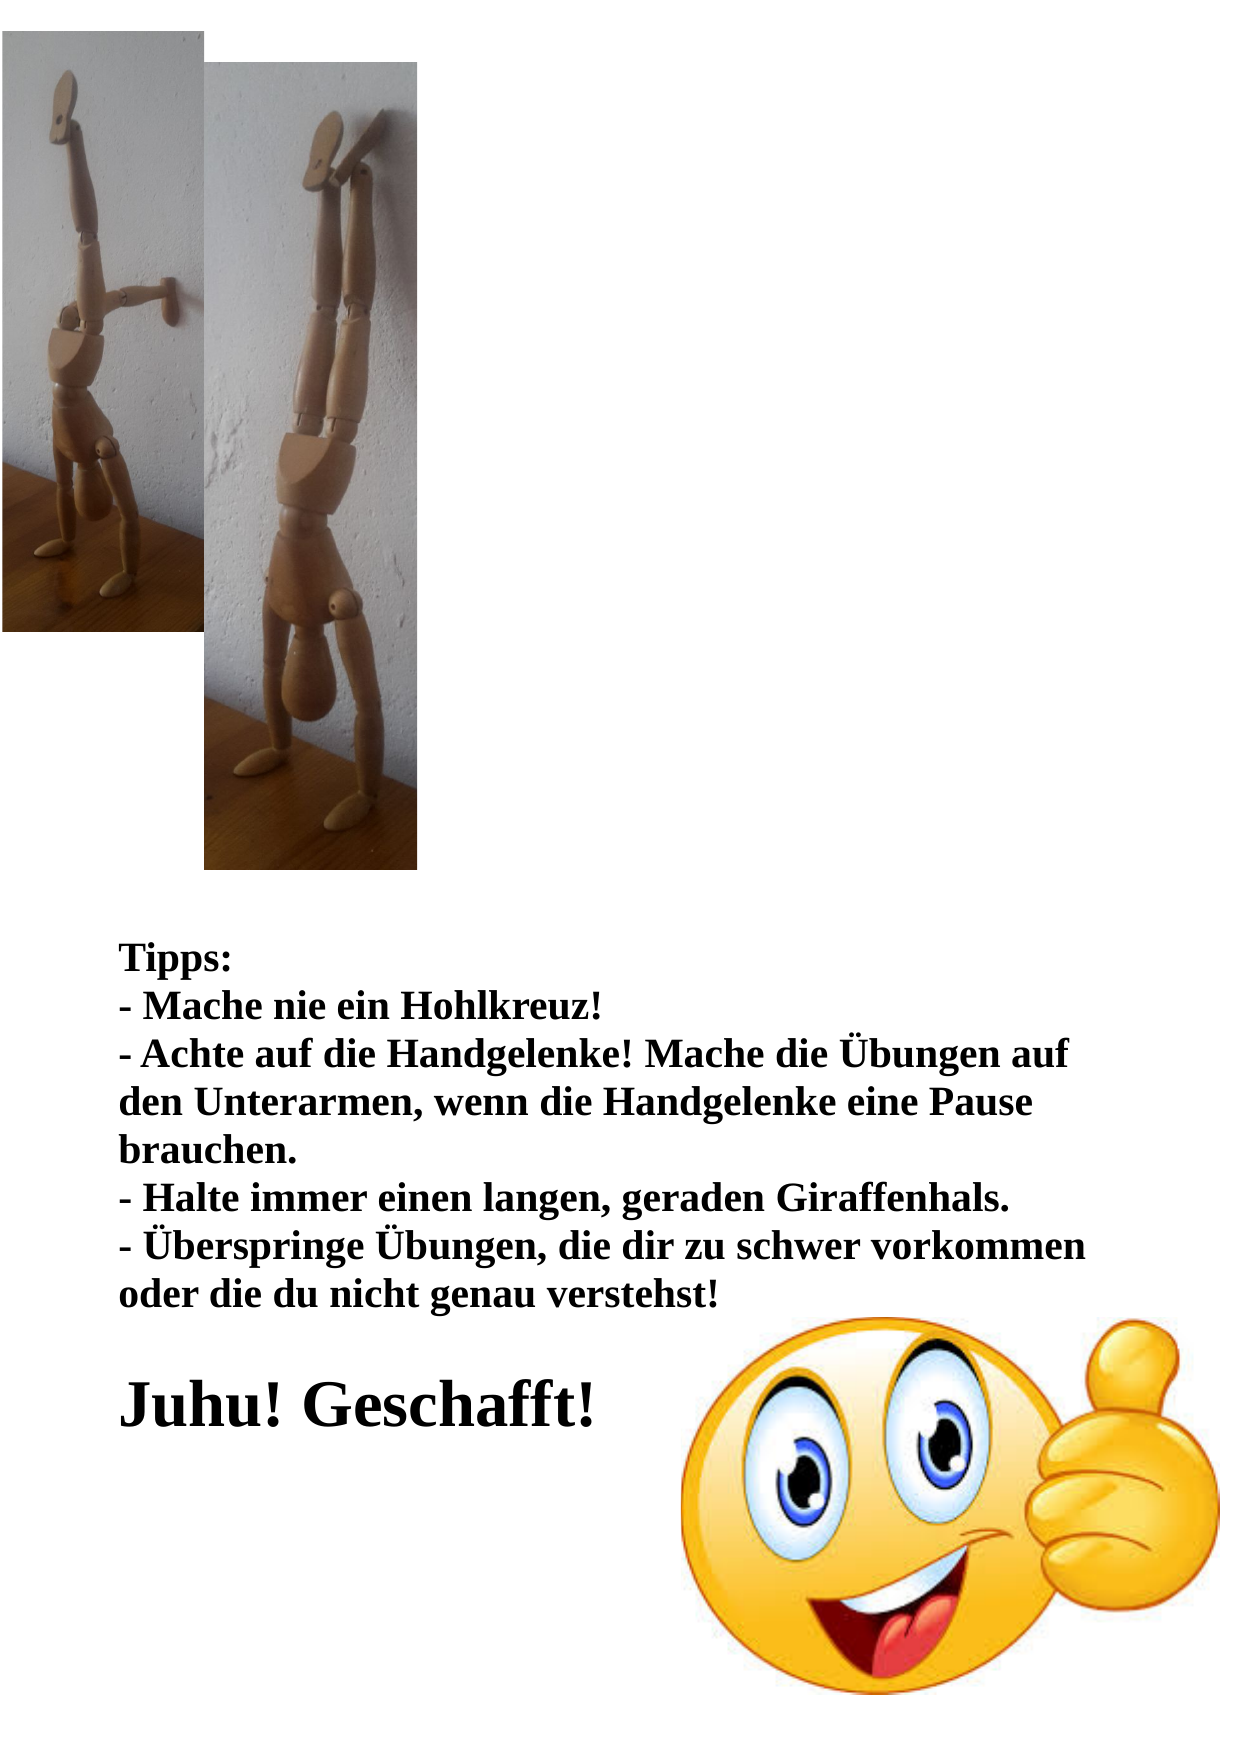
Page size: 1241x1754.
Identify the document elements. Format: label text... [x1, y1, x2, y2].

picture [680, 1317, 1220, 1695]
text - Achte auf die Handgelenke! Mache die Übungen auf den Unterarmen, wenn die Handgelenke eine Pause brauchen. [118, 1028, 1122, 1172]
text - Halte immer einen langen, geraden Giraffenhals. [118, 1172, 1122, 1220]
text Tipps: [118, 933, 1122, 981]
text Juhu! Geschafft! [118, 1364, 680, 1441]
text - Überspringe Übungen, die dir zu schwer vorkommen oder die du nicht genau verstehst! [118, 1220, 1122, 1316]
text - Mache nie ein Hohlkreuz! [118, 981, 1122, 1028]
picture [2, 31, 418, 870]
